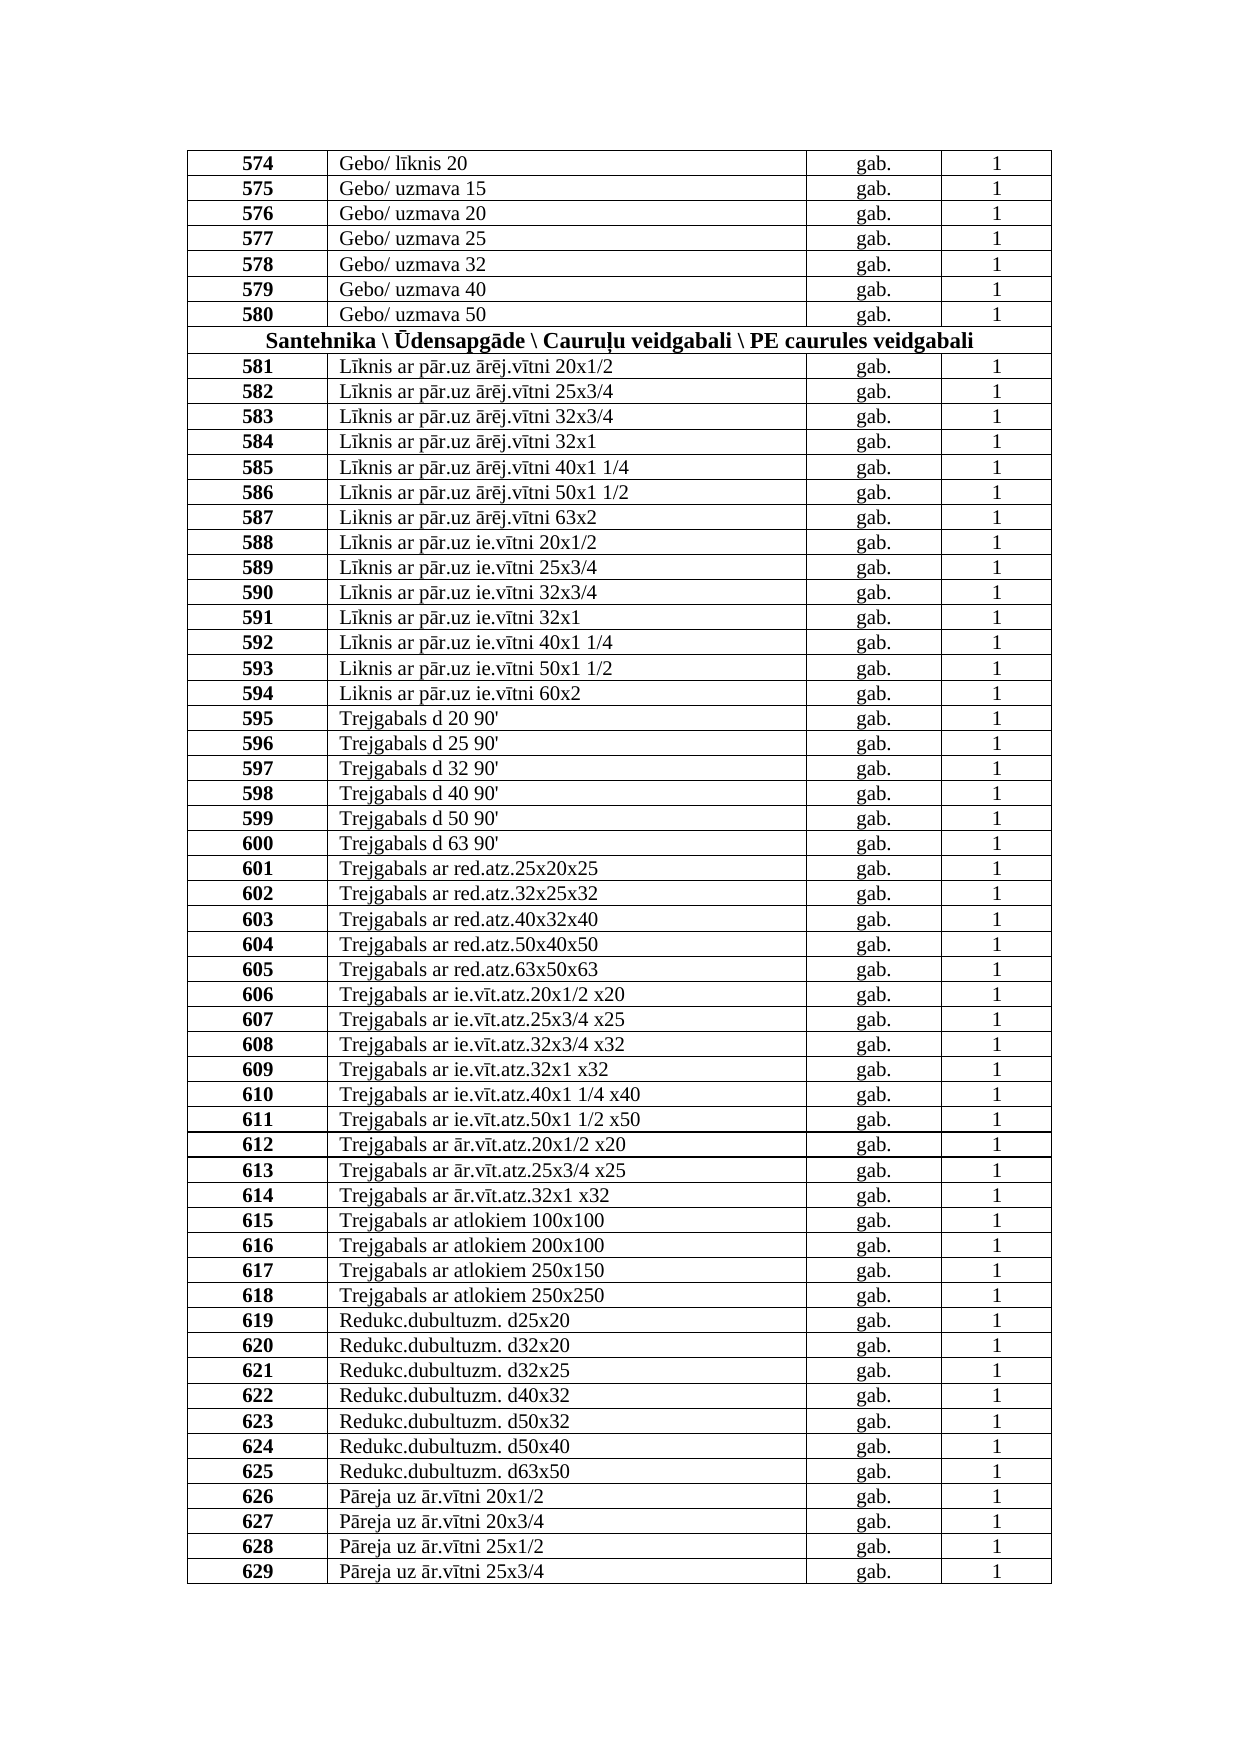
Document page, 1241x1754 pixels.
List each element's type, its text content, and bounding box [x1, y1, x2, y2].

table_cell 1 [942, 1559, 1051, 1583]
table_cell Trejgabals ar ie.vīt.atz.40x1 1/4 x40 [328, 1082, 806, 1106]
table_cell Trejgabals ar atlokiem 200x100 [328, 1233, 806, 1257]
table_cell Trejgabals ar red.atz.25x20x25 [328, 856, 806, 880]
table_cell Līknis ar pār.uz ārēj.vītni 25x3/4 [328, 379, 806, 403]
table_cell 626 [188, 1484, 327, 1508]
table_cell Trejgabals ar ie.vīt.atz.32x1 x32 [328, 1057, 806, 1081]
table_cell gab. [807, 630, 941, 654]
table_cell gab. [807, 1384, 941, 1407]
table_cell 1 [942, 1384, 1051, 1407]
table_cell 610 [188, 1082, 327, 1106]
table_cell 583 [188, 404, 327, 428]
table_cell 589 [188, 555, 327, 579]
table_cell 598 [188, 781, 327, 805]
table_cell gab. [807, 605, 941, 629]
table_cell Trejgabals ar red.atz.32x25x32 [328, 881, 806, 905]
table_cell 1 [942, 1509, 1051, 1533]
table_cell gab. [807, 982, 941, 1006]
table_cell 1 [942, 1283, 1051, 1307]
table_cell Trejgabals ar ār.vīt.atz.32x1 x32 [328, 1183, 806, 1207]
table_cell 1 [942, 655, 1051, 679]
table_cell Līknis ar pār.uz ārēj.vītni 50x1 1/2 [328, 480, 806, 504]
table_cell Līknis ar pār.uz ārēj.vītni 20x1/2 [328, 354, 806, 378]
table_cell 1 [942, 731, 1051, 755]
table_cell gab. [807, 681, 941, 704]
table_cell Santehnika \ Ūdensapgāde \ Cauruļu veidgabali \ PE caurules veidgabali [188, 327, 1051, 353]
table_cell Trejgabals d 20 90' [328, 706, 806, 730]
table_cell 601 [188, 856, 327, 880]
table_cell 1 [942, 404, 1051, 428]
table_cell 1 [942, 354, 1051, 378]
table_cell 580 [188, 302, 327, 326]
table_cell Pāreja uz ār.vītni 20x1/2 [328, 1484, 806, 1508]
table_cell 1 [942, 982, 1051, 1006]
table_cell Trejgabals ar ie.vīt.atz.20x1/2 x20 [328, 982, 806, 1006]
table_cell gab. [807, 1007, 941, 1031]
table_cell 1 [942, 1409, 1051, 1433]
table_cell Liknis ar pār.uz ārēj.vītni 63x2 [328, 505, 806, 529]
table_cell gab. [807, 1509, 941, 1533]
table_cell 623 [188, 1409, 327, 1433]
table_cell 1 [942, 605, 1051, 629]
table_cell 595 [188, 706, 327, 730]
table_cell 577 [188, 226, 327, 250]
table_cell 585 [188, 455, 327, 479]
table_cell Redukc.dubultuzm. d32x20 [328, 1333, 806, 1357]
table_cell 625 [188, 1459, 327, 1483]
table_cell 588 [188, 530, 327, 554]
table_cell 1 [942, 806, 1051, 830]
table_cell 629 [188, 1559, 327, 1583]
table_cell 1 [942, 277, 1051, 301]
table_cell Trejgabals ar atlokiem 250x150 [328, 1258, 806, 1282]
table_cell 604 [188, 932, 327, 956]
table_cell 1 [942, 580, 1051, 604]
table_cell gab. [807, 706, 941, 730]
table_cell gab. [807, 1183, 941, 1207]
table_cell 608 [188, 1032, 327, 1056]
table_cell gab. [807, 251, 941, 276]
table_cell Līknis ar pār.uz ie.vītni 25x3/4 [328, 555, 806, 579]
table_cell 596 [188, 731, 327, 755]
table_cell Trejgabals ar ie.vīt.atz.25x3/4 x25 [328, 1007, 806, 1031]
table_cell 1 [942, 1308, 1051, 1332]
table_cell Gebo/ uzmava 32 [328, 251, 806, 276]
table_cell 1 [942, 932, 1051, 956]
table_cell gab. [807, 201, 941, 225]
table_cell 1 [942, 681, 1051, 704]
table_cell gab. [807, 1484, 941, 1508]
table_cell 590 [188, 580, 327, 604]
table_cell gab. [807, 806, 941, 830]
table_cell 1 [942, 302, 1051, 326]
table_cell Līknis ar pār.uz ie.vītni 20x1/2 [328, 530, 806, 554]
table_cell Redukc.dubultuzm. d40x32 [328, 1384, 806, 1407]
table_cell gab. [807, 856, 941, 880]
table_cell 1 [942, 1133, 1051, 1156]
table_cell 622 [188, 1384, 327, 1407]
table_cell 614 [188, 1183, 327, 1207]
table_cell 1 [942, 1082, 1051, 1106]
table_cell 1 [942, 530, 1051, 554]
table_cell gab. [807, 932, 941, 956]
table_cell 618 [188, 1283, 327, 1307]
table_cell Gebo/ uzmava 20 [328, 201, 806, 225]
table_cell 609 [188, 1057, 327, 1081]
table_cell 581 [188, 354, 327, 378]
table_cell 1 [942, 856, 1051, 880]
table_cell 584 [188, 430, 327, 453]
table_cell gab. [807, 655, 941, 679]
table_cell 599 [188, 806, 327, 830]
table_cell gab. [807, 1107, 941, 1131]
table_cell Liknis ar pār.uz ie.vītni 60x2 [328, 681, 806, 704]
table_cell 1 [942, 505, 1051, 529]
table_cell 1 [942, 881, 1051, 905]
table_cell 1 [942, 1158, 1051, 1182]
table_cell gab. [807, 151, 941, 175]
table_cell Trejgabals d 50 90' [328, 806, 806, 830]
table_cell gab. [807, 1333, 941, 1357]
table_cell Redukc.dubultuzm. d63x50 [328, 1459, 806, 1483]
table_cell 1 [942, 1358, 1051, 1382]
table_cell gab. [807, 505, 941, 529]
table_cell gab. [807, 379, 941, 403]
table_cell 587 [188, 505, 327, 529]
table_cell gab. [807, 1358, 941, 1382]
table_cell 1 [942, 201, 1051, 225]
table_cell 611 [188, 1107, 327, 1131]
table_cell 1 [942, 957, 1051, 981]
table_cell 1 [942, 379, 1051, 403]
table_cell 1 [942, 831, 1051, 855]
table_cell 1 [942, 480, 1051, 504]
table_cell 1 [942, 1057, 1051, 1081]
table_cell 624 [188, 1434, 327, 1458]
table_cell 1 [942, 1484, 1051, 1508]
table_cell gab. [807, 1434, 941, 1458]
table_cell 616 [188, 1233, 327, 1257]
table_cell 594 [188, 681, 327, 704]
table_cell gab. [807, 906, 941, 931]
table_cell Trejgabals ar ār.vīt.atz.25x3/4 x25 [328, 1158, 806, 1182]
table_cell Trejgabals d 32 90' [328, 756, 806, 780]
table_cell Līknis ar pār.uz ie.vītni 32x3/4 [328, 580, 806, 604]
table_cell 592 [188, 630, 327, 654]
table_cell Gebo/ līknis 20 [328, 151, 806, 175]
table_cell 579 [188, 277, 327, 301]
table_cell 597 [188, 756, 327, 780]
table_cell 1 [942, 1258, 1051, 1282]
table_cell 582 [188, 379, 327, 403]
table_cell 1 [942, 430, 1051, 453]
table_cell 603 [188, 906, 327, 931]
table_cell gab. [807, 1534, 941, 1558]
table_cell 602 [188, 881, 327, 905]
table_cell 1 [942, 1032, 1051, 1056]
table_cell 1 [942, 251, 1051, 276]
table_cell gab. [807, 957, 941, 981]
table_cell 1 [942, 781, 1051, 805]
table_cell gab. [807, 302, 941, 326]
table_cell gab. [807, 480, 941, 504]
table_cell Trejgabals ar red.atz.40x32x40 [328, 906, 806, 931]
table_cell Redukc.dubultuzm. d32x25 [328, 1358, 806, 1382]
table_cell Trejgabals ar red.atz.63x50x63 [328, 957, 806, 981]
table_cell gab. [807, 831, 941, 855]
table_cell Līknis ar pār.uz ie.vītni 32x1 [328, 605, 806, 629]
table_cell gab. [807, 1158, 941, 1182]
table_cell 615 [188, 1208, 327, 1232]
table_cell gab. [807, 781, 941, 805]
table_cell gab. [807, 580, 941, 604]
table_cell Trejgabals ar ār.vīt.atz.20x1/2 x20 [328, 1133, 806, 1156]
table_cell gab. [807, 226, 941, 250]
table_cell 578 [188, 251, 327, 276]
table_cell Trejgabals d 63 90' [328, 831, 806, 855]
table_cell 575 [188, 176, 327, 200]
table_cell 627 [188, 1509, 327, 1533]
table_cell 1 [942, 1233, 1051, 1257]
table_cell 621 [188, 1358, 327, 1382]
table_cell 593 [188, 655, 327, 679]
table_cell 600 [188, 831, 327, 855]
table_cell gab. [807, 354, 941, 378]
table_cell gab. [807, 1459, 941, 1483]
table_cell Redukc.dubultuzm. d50x32 [328, 1409, 806, 1433]
table_cell 1 [942, 555, 1051, 579]
table_cell gab. [807, 176, 941, 200]
table_cell Pāreja uz ār.vītni 25x3/4 [328, 1559, 806, 1583]
table_cell 1 [942, 455, 1051, 479]
table_cell gab. [807, 555, 941, 579]
table_cell Trejgabals ar atlokiem 100x100 [328, 1208, 806, 1232]
table_cell 1 [942, 1183, 1051, 1207]
table_cell 607 [188, 1007, 327, 1031]
table_cell Trejgabals ar ie.vīt.atz.32x3/4 x32 [328, 1032, 806, 1056]
table_cell 620 [188, 1333, 327, 1357]
table_cell Trejgabals ar atlokiem 250x250 [328, 1283, 806, 1307]
table_cell gab. [807, 881, 941, 905]
table_cell 628 [188, 1534, 327, 1558]
table_cell Gebo/ uzmava 25 [328, 226, 806, 250]
table_cell gab. [807, 1208, 941, 1232]
table_cell 613 [188, 1158, 327, 1182]
table_cell 1 [942, 1434, 1051, 1458]
table_cell 1 [942, 1107, 1051, 1131]
table_cell 617 [188, 1258, 327, 1282]
table_cell gab. [807, 1133, 941, 1156]
table_cell Gebo/ uzmava 50 [328, 302, 806, 326]
table_cell gab. [807, 404, 941, 428]
table_cell 591 [188, 605, 327, 629]
table_cell 619 [188, 1308, 327, 1332]
table_cell gab. [807, 1057, 941, 1081]
table_cell 1 [942, 176, 1051, 200]
table_cell 1 [942, 756, 1051, 780]
table_cell Gebo/ uzmava 40 [328, 277, 806, 301]
table_cell Pāreja uz ār.vītni 25x1/2 [328, 1534, 806, 1558]
table_cell gab. [807, 731, 941, 755]
table_cell Redukc.dubultuzm. d50x40 [328, 1434, 806, 1458]
table_cell 1 [942, 1459, 1051, 1483]
table_cell gab. [807, 1032, 941, 1056]
table_cell 1 [942, 1208, 1051, 1232]
table_cell 605 [188, 957, 327, 981]
table_cell 586 [188, 480, 327, 504]
table_cell Trejgabals ar ie.vīt.atz.50x1 1/2 x50 [328, 1107, 806, 1131]
table_cell 576 [188, 201, 327, 225]
table_cell Trejgabals d 25 90' [328, 731, 806, 755]
table_cell Gebo/ uzmava 15 [328, 176, 806, 200]
table_cell gab. [807, 1082, 941, 1106]
table_cell Līknis ar pār.uz ārēj.vītni 32x1 [328, 430, 806, 453]
table_cell gab. [807, 1283, 941, 1307]
table_cell Trejgabals ar red.atz.50x40x50 [328, 932, 806, 956]
table_cell 1 [942, 706, 1051, 730]
table_cell Līknis ar pār.uz ārēj.vītni 40x1 1/4 [328, 455, 806, 479]
table_cell gab. [807, 1409, 941, 1433]
table_cell 1 [942, 906, 1051, 931]
table_cell 574 [188, 151, 327, 175]
table_cell Liknis ar pār.uz ie.vītni 50x1 1/2 [328, 655, 806, 679]
table_cell gab. [807, 1258, 941, 1282]
table_cell gab. [807, 1233, 941, 1257]
table_cell gab. [807, 1559, 941, 1583]
table_cell gab. [807, 430, 941, 453]
table_cell Trejgabals d 40 90' [328, 781, 806, 805]
table_cell 1 [942, 1534, 1051, 1558]
table_cell Pāreja uz ār.vītni 20x3/4 [328, 1509, 806, 1533]
table_cell gab. [807, 756, 941, 780]
table_cell gab. [807, 530, 941, 554]
table_cell 1 [942, 630, 1051, 654]
table_cell 1 [942, 226, 1051, 250]
table_cell 1 [942, 1333, 1051, 1357]
table_cell gab. [807, 1308, 941, 1332]
table_cell gab. [807, 277, 941, 301]
table_cell Līknis ar pār.uz ie.vītni 40x1 1/4 [328, 630, 806, 654]
table_cell 1 [942, 1007, 1051, 1031]
table_cell Redukc.dubultuzm. d25x20 [328, 1308, 806, 1332]
table_cell 606 [188, 982, 327, 1006]
table_cell 612 [188, 1133, 327, 1156]
table_cell 1 [942, 151, 1051, 175]
table_cell Līknis ar pār.uz ārēj.vītni 32x3/4 [328, 404, 806, 428]
table_cell gab. [807, 455, 941, 479]
